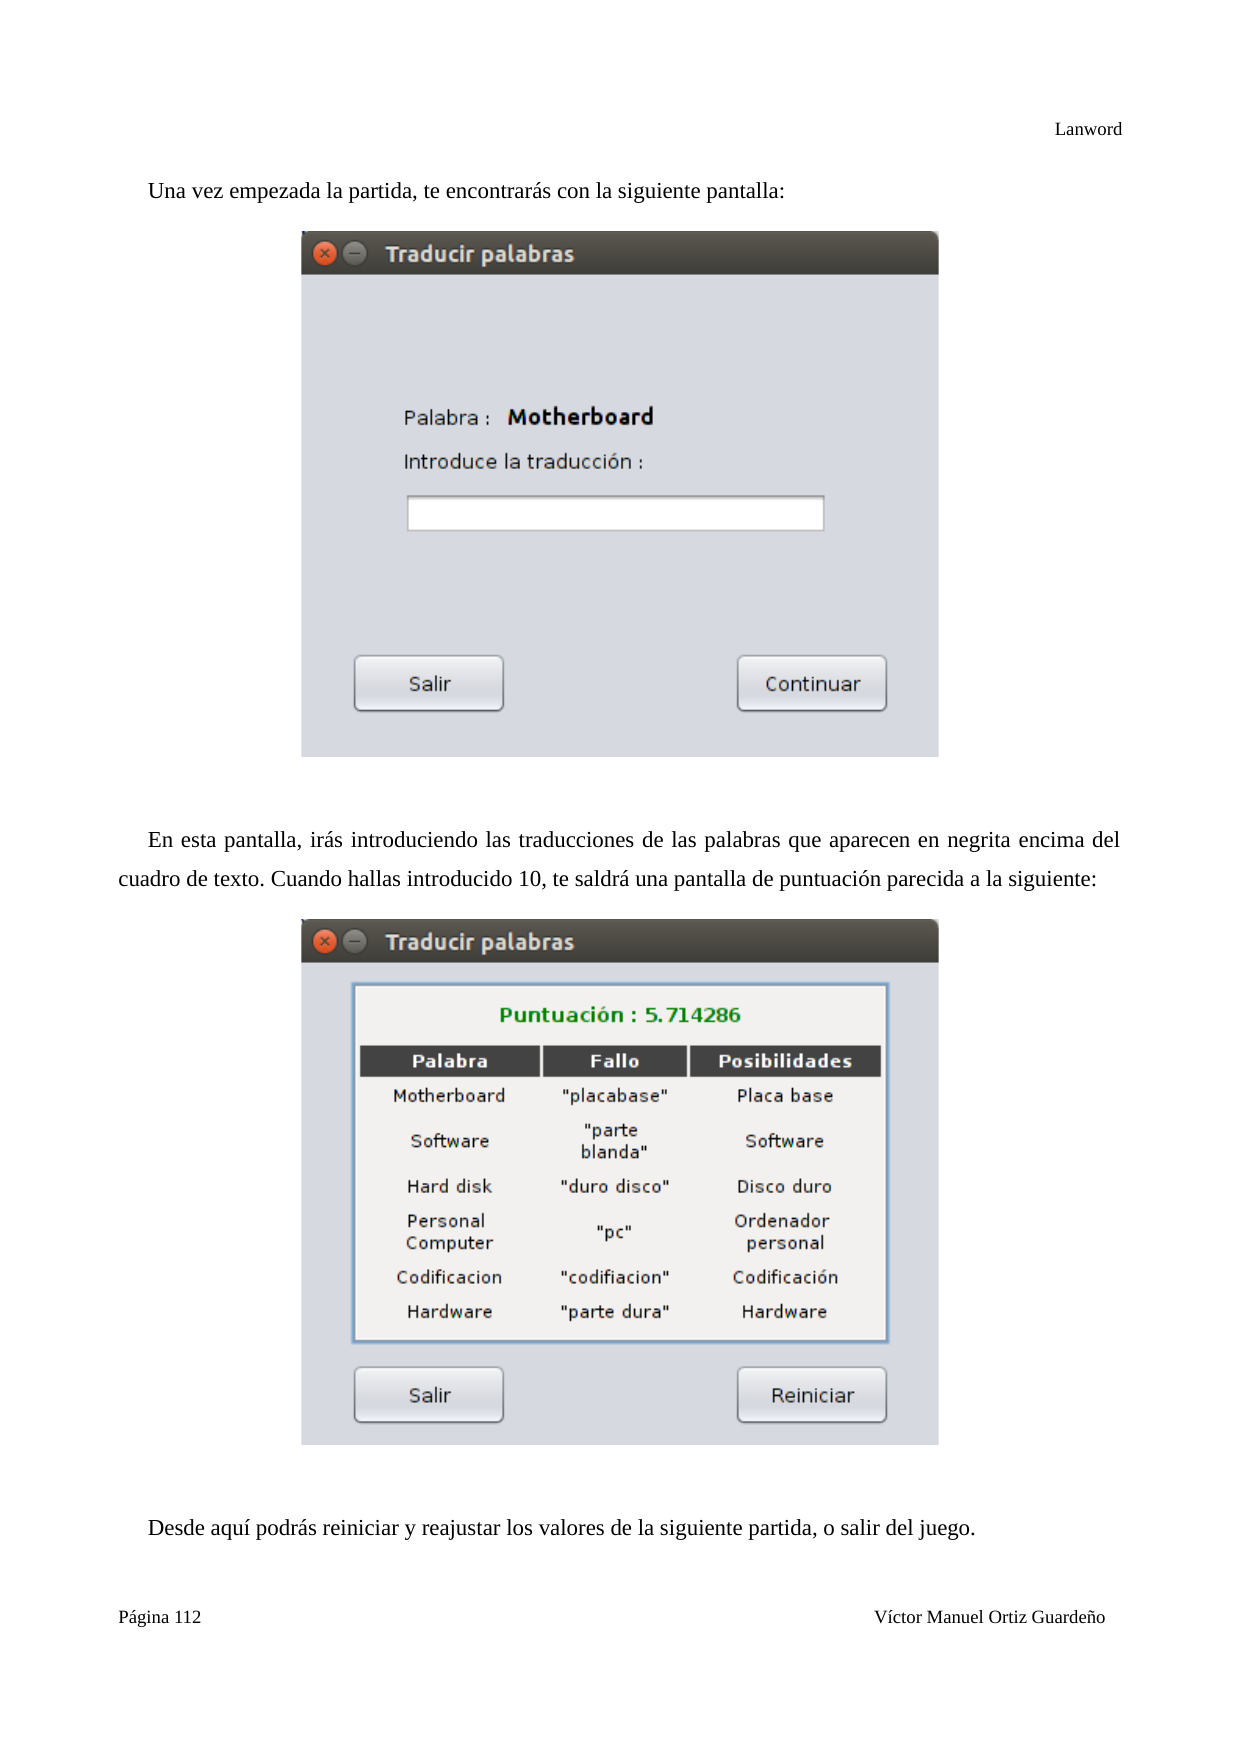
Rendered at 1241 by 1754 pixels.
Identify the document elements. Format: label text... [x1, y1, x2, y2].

text Desde aquí podrás reiniciar y reajustar los valores de la siguiente partida, o salir del juego. [118, 1514, 1122, 1540]
picture [301, 919, 939, 1445]
text En esta pantalla, irás introduciendo las traducciones de las palabras que aparecen en negrita encima del cuadro de texto. Cuando hallas introducido 10, te saldrá una pantalla de puntuación parecida a la siguiente: [118, 826, 1122, 892]
text Una vez empezada la partida, te encontrarás con la siguiente pantalla: [118, 177, 1122, 203]
picture [301, 231, 939, 757]
